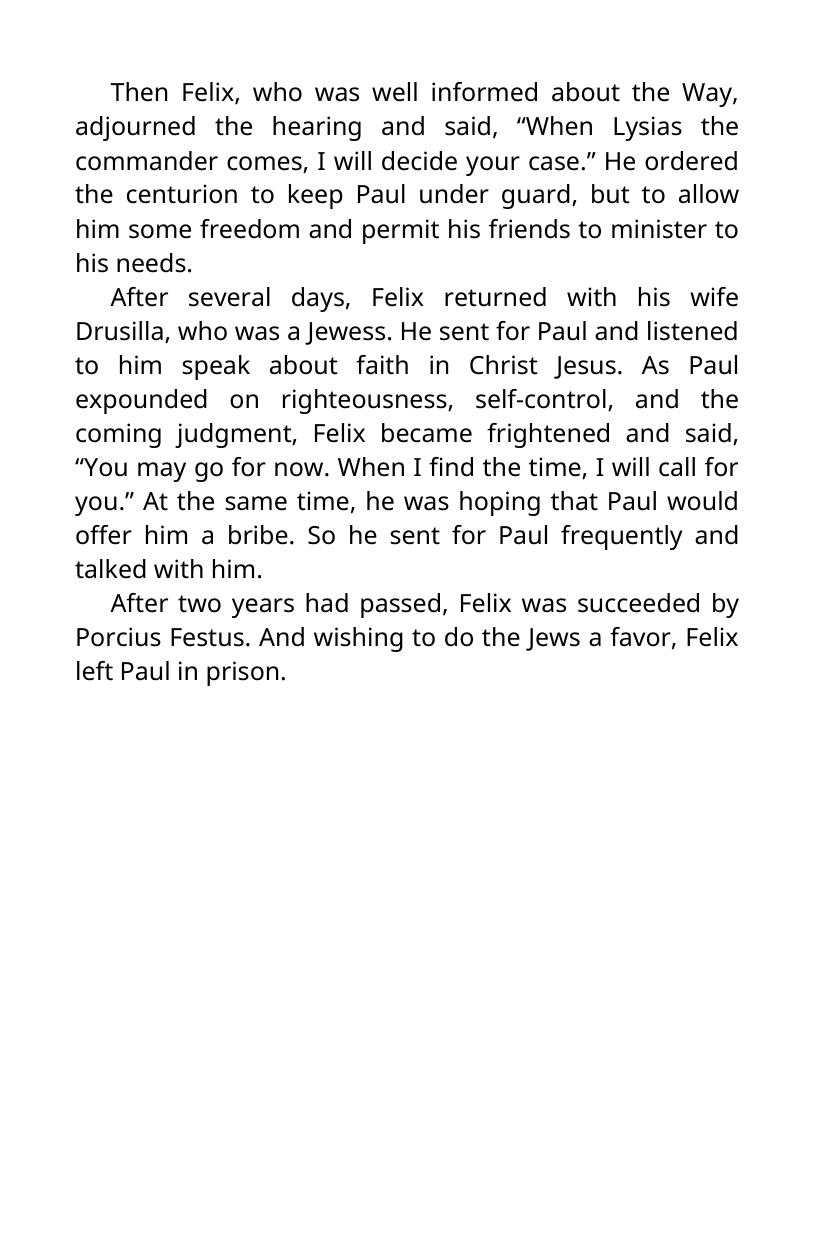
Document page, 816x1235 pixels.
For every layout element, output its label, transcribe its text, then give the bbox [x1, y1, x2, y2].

text After several days, Felix returned with his wife Drusilla, who was a Jewess. He sent for Paul and listened to him speak about faith in Christ Jesus. As Paul expounded on righteousness, self-control, and the coming judgment, Felix became frightened and said, “You may go for now. When I find the time, I will call for you.” At the same time, he was hoping that Paul would offer him a bribe. So he sent for Paul frequently and talked with him. [75, 279, 740, 586]
text After two years had passed, Felix was succeeded by Porcius Festus. And wishing to do the Jews a favor, Felix left Paul in prison. [75, 586, 740, 688]
text Then Felix, who was well informed about the Way, adjourned the hearing and said, “When Lysias the commander comes, I will decide your case.” He ordered the centurion to keep Paul under guard, but to allow him some freedom and permit his friends to minister to his needs. [75, 75, 740, 279]
